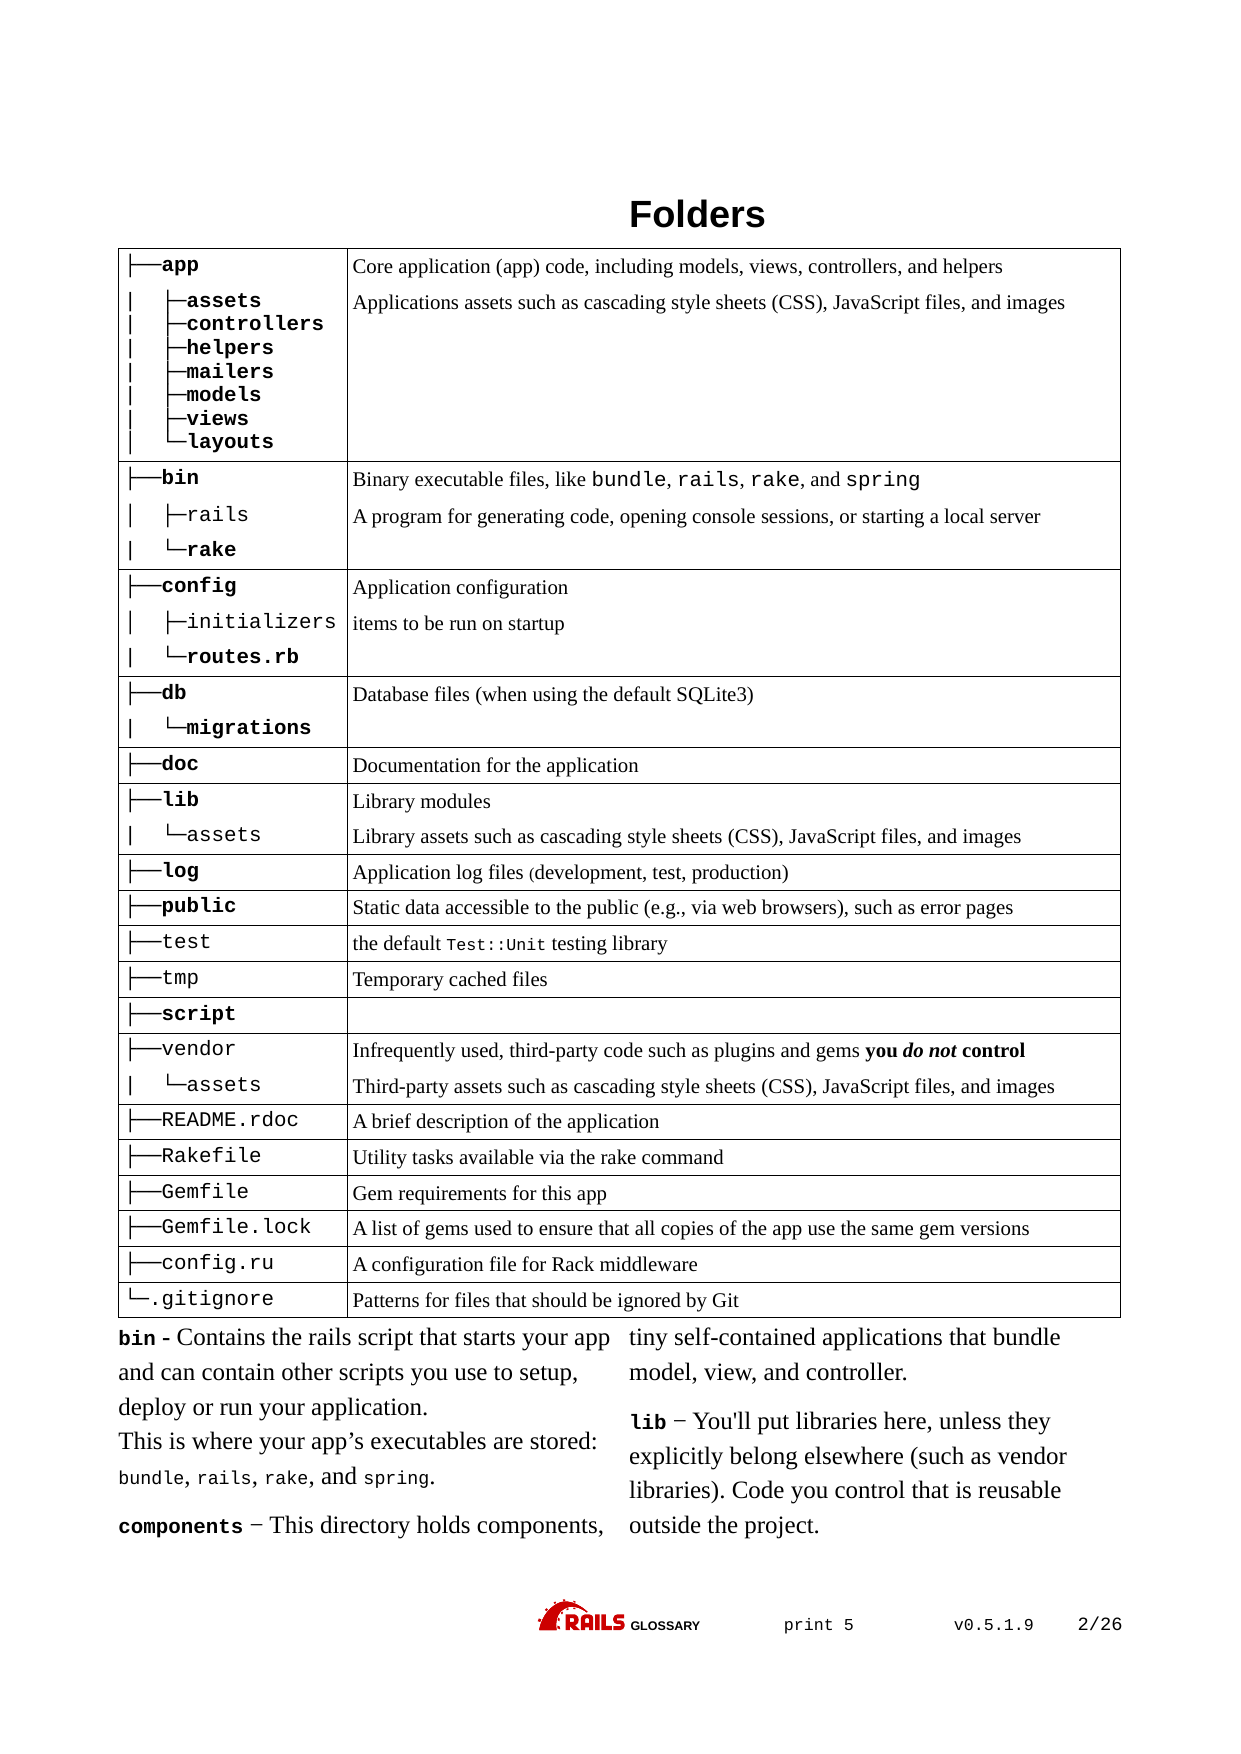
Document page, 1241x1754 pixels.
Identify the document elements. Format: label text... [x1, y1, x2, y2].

text lib − You'll put libraries here, unless they explicitly belong elsewhere (such as vendor libraries). Code you control that is reusable outside the project. [629, 1406, 1122, 1539]
table_cell ├──bin [119, 462, 347, 498]
table_cell Third-party assets such as cascading style sheets (CSS), JavaScript files, and images [348, 1068, 1120, 1103]
table_cell | └─rake [119, 534, 347, 569]
table_cell ├──vendor [119, 1034, 347, 1068]
table_cell │ ├─rails [119, 498, 347, 534]
table_cell ├──doc [119, 748, 347, 783]
table_header Core application (app) code, including models, views, controllers, and helpers [348, 249, 1120, 284]
table_cell ├──Gemfile [119, 1176, 347, 1210]
table_cell | └─assets [119, 818, 347, 854]
table_cell Patterns for files that should be ignored by Git [348, 1283, 1120, 1317]
table_cell ├──log [119, 855, 347, 889]
table_cell A configuration file for Rack middleware [348, 1247, 1120, 1282]
table_cell items to be run on startup [348, 605, 1120, 640]
table_cell Application log files (development, test, production) [348, 855, 1120, 889]
table_cell ├──config.ru [119, 1247, 347, 1282]
table_cell ├──public [119, 891, 347, 925]
table_cell A list of gems used to ensure that all copies of the app use the same gem versions [348, 1211, 1120, 1246]
table_cell Gem requirements for this app [348, 1176, 1120, 1210]
subtitle Folders [629, 192, 1122, 236]
table_cell │ ├─initializers [119, 605, 347, 640]
text components − This directory holds components, [118, 1510, 611, 1540]
table_cell ├──config [119, 570, 347, 605]
table_cell | ├─assets | ├─controllers | ├─helpers | ├─mailers | ├─models | ├─views │ └─layouts [119, 284, 347, 461]
table_cell | └─migrations [119, 712, 347, 747]
table_cell | └─assets [119, 1068, 347, 1103]
table_cell [348, 998, 1120, 1032]
table_cell ├──lib [119, 784, 347, 818]
table_cell Library assets such as cascading style sheets (CSS), JavaScript files, and images [348, 818, 1120, 854]
text tiny self-contained applications that bundle model, view, and controller. [629, 1322, 1122, 1385]
table_cell Static data accessible to the public (e.g., via web browsers), such as error pages [348, 891, 1120, 925]
table_cell Documentation for the application [348, 748, 1120, 783]
table_cell the default Test::Unit testing library [348, 926, 1120, 961]
table_cell └─.gitignore [119, 1283, 347, 1317]
table_cell Utility tasks available via the rake command [348, 1140, 1120, 1175]
table_cell Infrequently used, third-party code such as plugins and gems you do not control [348, 1034, 1120, 1068]
table_cell ├──Gemfile.lock [119, 1211, 347, 1246]
table_cell ├──README.rdoc [119, 1105, 347, 1139]
table_cell Temporary cached files [348, 962, 1120, 997]
table_cell Applications assets such as cascading style sheets (CSS), JavaScript files, and images [348, 284, 1120, 461]
table_cell ├──script [119, 998, 347, 1032]
table_cell Database files (when using the default SQLite3) [348, 677, 1120, 712]
table_cell Binary executable files, like bundle, rails, rake, and spring [348, 462, 1120, 498]
table_cell A program for generating code, opening console sessions, or starting a local server [348, 498, 1120, 534]
table_cell Application configuration [348, 570, 1120, 605]
table_cell [348, 534, 1120, 569]
table_header ├──app [119, 249, 347, 284]
table_cell | └─routes.rb [119, 640, 347, 676]
text bin - Contains the rails script that starts your app and can contain other scripts you use to setup, deploy or run your application. This is where your app’s executables are stored: bundle, rails, rake, and spring. [118, 1322, 611, 1490]
table_cell A brief description of the application [348, 1105, 1120, 1139]
table_cell ├──test [119, 926, 347, 961]
table_cell Library modules [348, 784, 1120, 818]
table_cell [348, 712, 1120, 747]
table_cell [348, 640, 1120, 676]
table_cell ├──tmp [119, 962, 347, 997]
table_cell ├──Rakefile [119, 1140, 347, 1175]
table_cell ├──db [119, 677, 347, 712]
